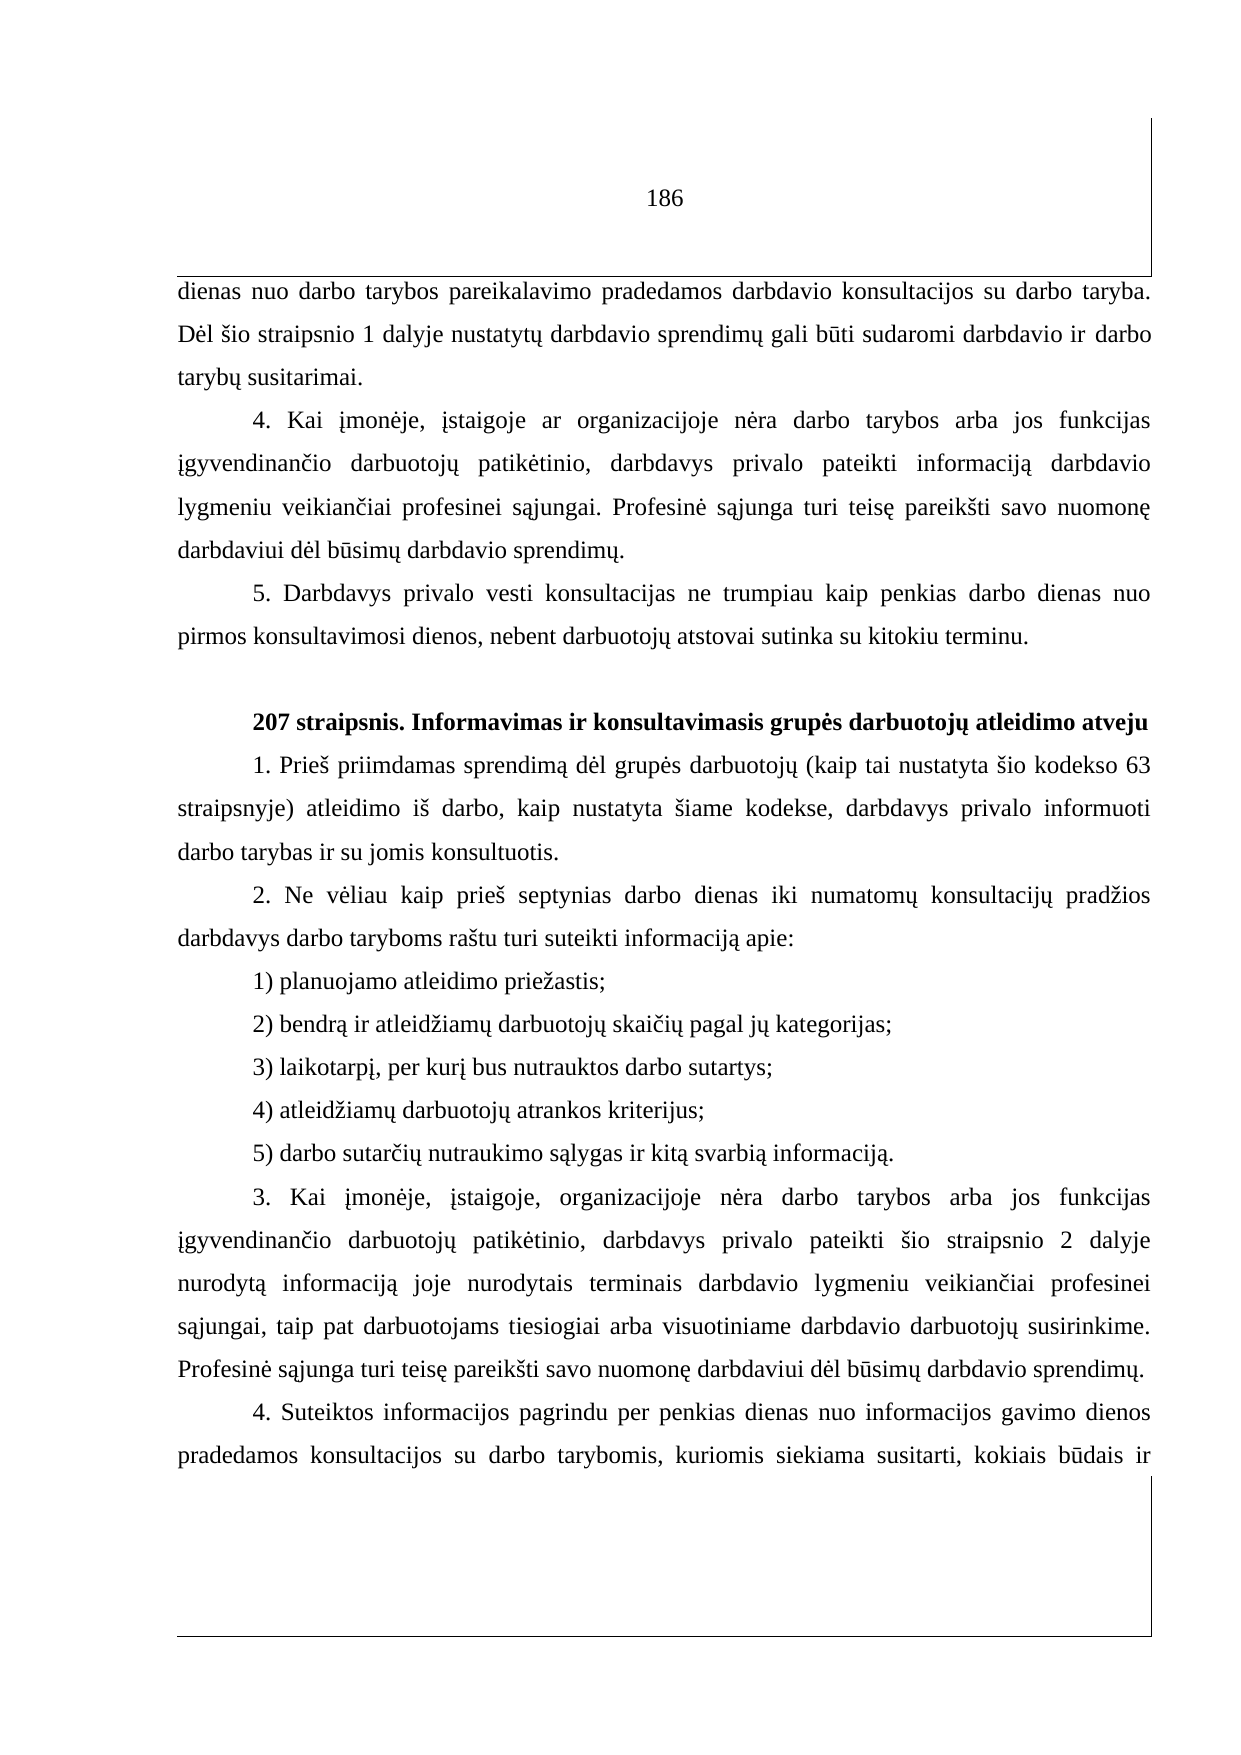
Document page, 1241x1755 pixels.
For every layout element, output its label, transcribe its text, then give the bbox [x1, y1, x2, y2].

text 4) atleidžiamų darbuotojų atrankos kriterijus; [177, 1095, 1152, 1124]
text 3) laikotarpį, per kurį bus nutrauktos darbo sutartys; [177, 1052, 1152, 1081]
text dienas nuo darbo tarybos pareikalavimo pradedamos darbdavio konsultacijos su darbo taryba. Dėl šio straipsnio 1 dalyje nustatytų darbdavio sprendimų gali būti sudaromi darbdavio ir darbo tarybų susitarimai. [177, 276, 1152, 391]
text 2. Ne vėliau kaip prieš septynias darbo dienas iki numatomų konsultacijų pradžios darbdavys darbo taryboms raštu turi suteikti informaciją apie: [177, 880, 1152, 952]
text 2) bendrą ir atleidžiamų darbuotojų skaičių pagal jų kategorijas; [177, 1009, 1152, 1038]
subtitle 207 straipsnis. Informavimas ir konsultavimasis grupės darbuotojų atleidimo atveju [177, 707, 1152, 736]
text 5. Darbdavys privalo vesti konsultacijas ne trumpiau kaip penkias darbo dienas nuo pirmos konsultavimosi dienos, nebent darbuotojų atstovai sutinka su kitokiu terminu. [177, 578, 1152, 650]
text 1) planuojamo atleidimo priežastis; [177, 966, 1152, 995]
text 4. Suteiktos informacijos pagrindu per penkias dienas nuo informacijos gavimo dienos pradedamos konsultacijos su darbo tarybomis, kuriomis siekiama susitarti, kokiais būdais ir [177, 1397, 1152, 1469]
text 3. Kai įmonėje, įstaigoje, organizacijoje nėra darbo tarybos arba jos funkcijas įgyvendinančio darbuotojų patikėtinio, darbdavys privalo pateikti šio straipsnio 2 dalyje nurodytą informaciją joje nurodytais terminais darbdavio lygmeniu veikiančiai profesinei sąjungai, taip pat darbuotojams tiesiogiai arba visuotiniame darbdavio darbuotojų susirinkime. Profesinė sąjunga turi teisę pareikšti savo nuomonę darbdaviui dėl būsimų darbdavio sprendimų. [177, 1182, 1152, 1383]
text 5) darbo sutarčių nutraukimo sąlygas ir kitą svarbią informaciją. [177, 1138, 1152, 1167]
text 1. Prieš priimdamas sprendimą dėl grupės darbuotojų (kaip tai nustatyta šio kodekso 63 straipsnyje) atleidimo iš darbo, kaip nustatyta šiame kodekse, darbdavys privalo informuoti darbo tarybas ir su jomis konsultuotis. [177, 750, 1152, 865]
text 4. Kai įmonėje, įstaigoje ar organizacijoje nėra darbo tarybos arba jos funkcijas įgyvendinančio darbuotojų patikėtinio, darbdavys privalo pateikti informaciją darbdavio lygmeniu veikiančiai profesinei sąjungai. Profesinė sąjunga turi teisę pareikšti savo nuomonę darbdaviui dėl būsimų darbdavio sprendimų. [177, 405, 1152, 563]
